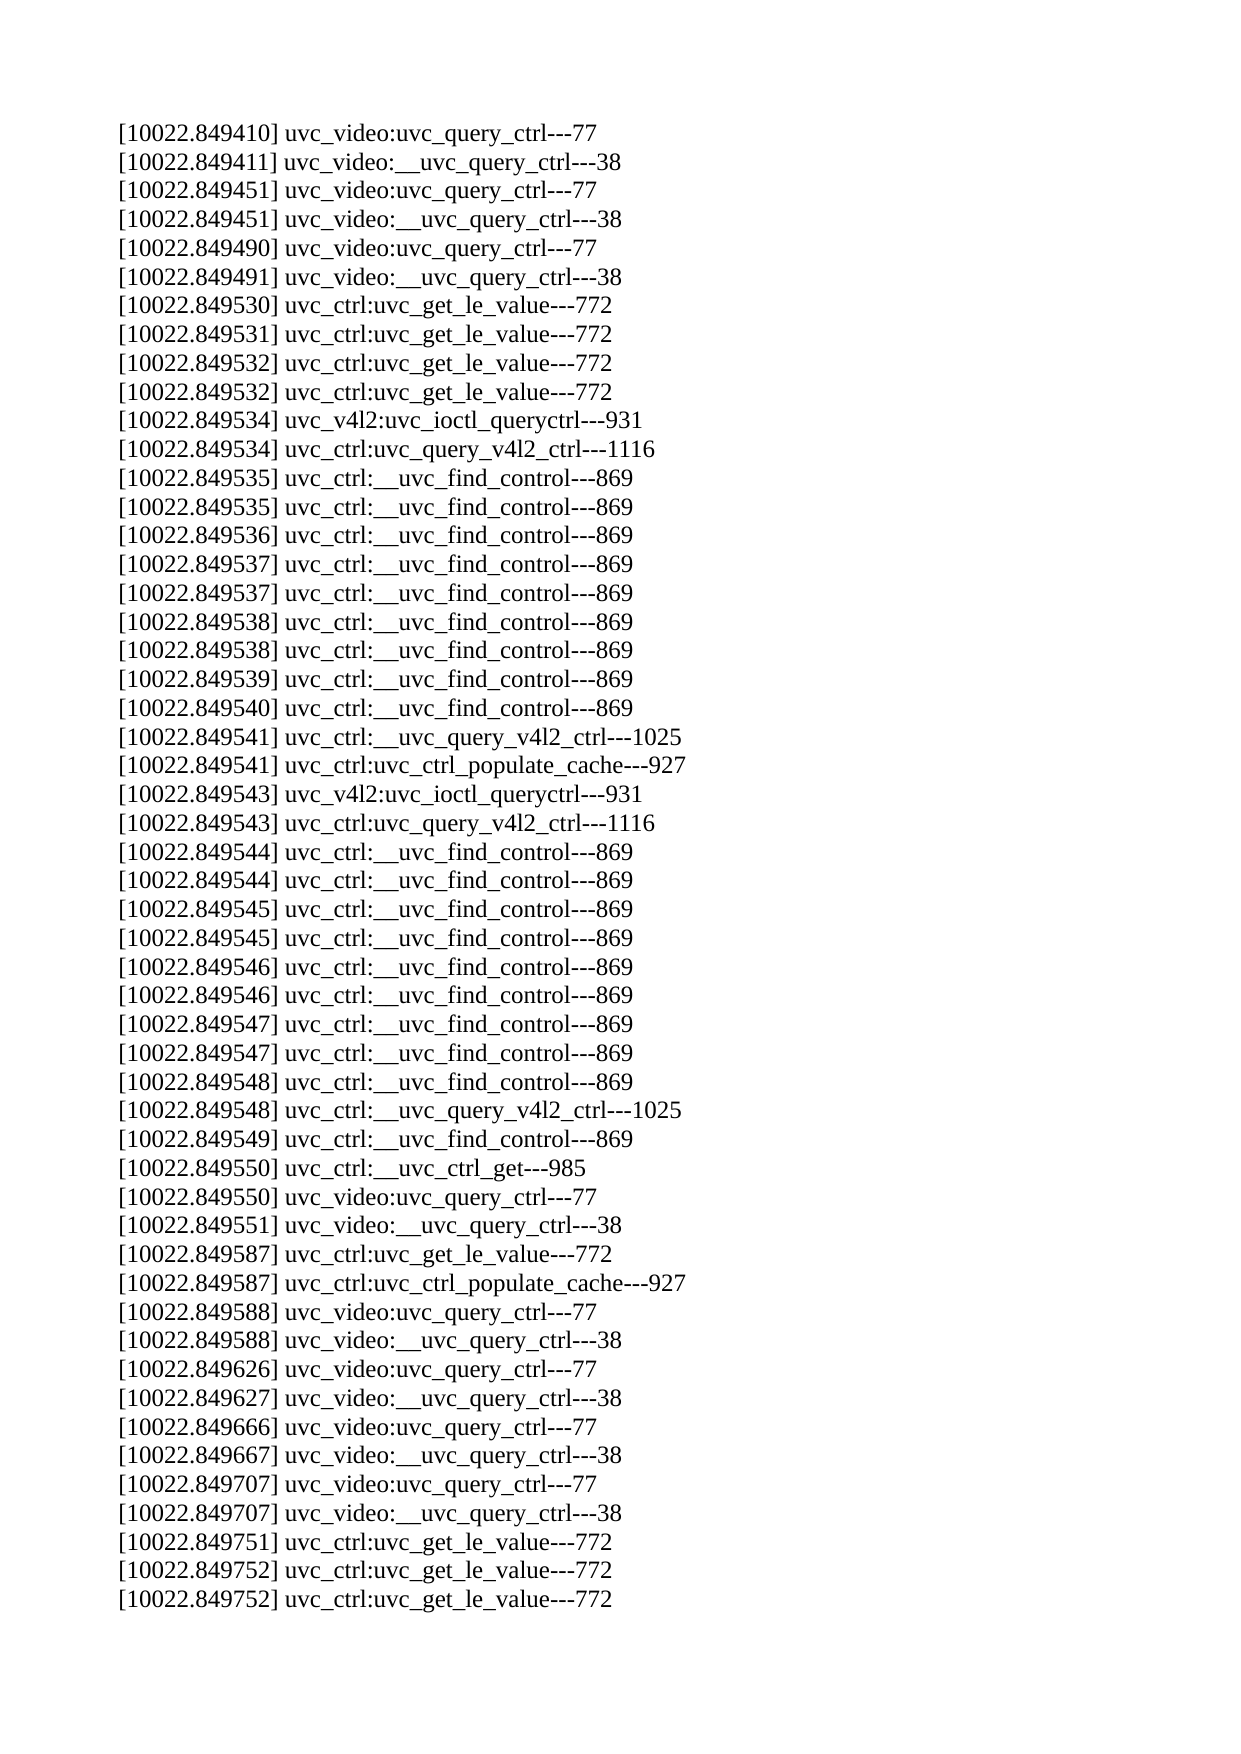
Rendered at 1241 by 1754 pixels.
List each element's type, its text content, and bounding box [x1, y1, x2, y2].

text [10022.849538] uvc_ctrl:__uvc_find_control---869 [118, 607, 1122, 636]
text [10022.849543] uvc_v4l2:uvc_ioctl_queryctrl---931 [118, 779, 1122, 808]
text [10022.849536] uvc_ctrl:__uvc_find_control---869 [118, 521, 1122, 549]
text [10022.849548] uvc_ctrl:__uvc_query_v4l2_ctrl---1025 [118, 1096, 1122, 1124]
text [10022.849490] uvc_video:uvc_query_ctrl---77 [118, 233, 1122, 262]
text [10022.849751] uvc_ctrl:uvc_get_le_value---772 [118, 1527, 1122, 1556]
text [10022.849537] uvc_ctrl:__uvc_find_control---869 [118, 578, 1122, 607]
text [10022.849410] uvc_video:uvc_query_ctrl---77 [118, 118, 1122, 147]
text [10022.849532] uvc_ctrl:uvc_get_le_value---772 [118, 348, 1122, 377]
text [10022.849545] uvc_ctrl:__uvc_find_control---869 [118, 894, 1122, 923]
text [10022.849666] uvc_video:uvc_query_ctrl---77 [118, 1412, 1122, 1441]
text [10022.849752] uvc_ctrl:uvc_get_le_value---772 [118, 1584, 1122, 1613]
text [10022.849752] uvc_ctrl:uvc_get_le_value---772 [118, 1556, 1122, 1584]
text [10022.849545] uvc_ctrl:__uvc_find_control---869 [118, 923, 1122, 952]
text [10022.849541] uvc_ctrl:uvc_ctrl_populate_cache---927 [118, 751, 1122, 779]
text [10022.849538] uvc_ctrl:__uvc_find_control---869 [118, 636, 1122, 664]
text [10022.849540] uvc_ctrl:__uvc_find_control---869 [118, 693, 1122, 722]
text [10022.849535] uvc_ctrl:__uvc_find_control---869 [118, 492, 1122, 521]
text [10022.849537] uvc_ctrl:__uvc_find_control---869 [118, 549, 1122, 578]
text [10022.849544] uvc_ctrl:__uvc_find_control---869 [118, 866, 1122, 894]
text [10022.849546] uvc_ctrl:__uvc_find_control---869 [118, 981, 1122, 1009]
text [10022.849411] uvc_video:__uvc_query_ctrl---38 [118, 147, 1122, 176]
text [10022.849534] uvc_ctrl:uvc_query_v4l2_ctrl---1116 [118, 434, 1122, 463]
text [10022.849587] uvc_ctrl:uvc_get_le_value---772 [118, 1239, 1122, 1268]
text [10022.849535] uvc_ctrl:__uvc_find_control---869 [118, 463, 1122, 492]
text [10022.849548] uvc_ctrl:__uvc_find_control---869 [118, 1067, 1122, 1096]
text [10022.849532] uvc_ctrl:uvc_get_le_value---772 [118, 377, 1122, 406]
text [10022.849531] uvc_ctrl:uvc_get_le_value---772 [118, 319, 1122, 348]
text [10022.849539] uvc_ctrl:__uvc_find_control---869 [118, 664, 1122, 693]
text [10022.849451] uvc_video:__uvc_query_ctrl---38 [118, 204, 1122, 233]
text [10022.849543] uvc_ctrl:uvc_query_v4l2_ctrl---1116 [118, 808, 1122, 837]
text [10022.849451] uvc_video:uvc_query_ctrl---77 [118, 176, 1122, 204]
text [10022.849541] uvc_ctrl:__uvc_query_v4l2_ctrl---1025 [118, 722, 1122, 751]
text [10022.849588] uvc_video:uvc_query_ctrl---77 [118, 1297, 1122, 1326]
text [10022.849550] uvc_ctrl:__uvc_ctrl_get---985 [118, 1153, 1122, 1182]
text [10022.849626] uvc_video:uvc_query_ctrl---77 [118, 1354, 1122, 1383]
text [10022.849549] uvc_ctrl:__uvc_find_control---869 [118, 1124, 1122, 1153]
text [10022.849544] uvc_ctrl:__uvc_find_control---869 [118, 837, 1122, 866]
text [10022.849707] uvc_video:uvc_query_ctrl---77 [118, 1469, 1122, 1498]
text [10022.849534] uvc_v4l2:uvc_ioctl_queryctrl---931 [118, 406, 1122, 434]
text [10022.849550] uvc_video:uvc_query_ctrl---77 [118, 1182, 1122, 1211]
text [10022.849588] uvc_video:__uvc_query_ctrl---38 [118, 1326, 1122, 1354]
text [10022.849546] uvc_ctrl:__uvc_find_control---869 [118, 952, 1122, 981]
text [10022.849547] uvc_ctrl:__uvc_find_control---869 [118, 1038, 1122, 1067]
text [10022.849530] uvc_ctrl:uvc_get_le_value---772 [118, 291, 1122, 319]
text [10022.849547] uvc_ctrl:__uvc_find_control---869 [118, 1009, 1122, 1038]
text [10022.849627] uvc_video:__uvc_query_ctrl---38 [118, 1383, 1122, 1412]
text [10022.849707] uvc_video:__uvc_query_ctrl---38 [118, 1498, 1122, 1527]
text [10022.849491] uvc_video:__uvc_query_ctrl---38 [118, 262, 1122, 291]
text [10022.849587] uvc_ctrl:uvc_ctrl_populate_cache---927 [118, 1268, 1122, 1297]
text [10022.849551] uvc_video:__uvc_query_ctrl---38 [118, 1211, 1122, 1239]
text [10022.849667] uvc_video:__uvc_query_ctrl---38 [118, 1441, 1122, 1469]
